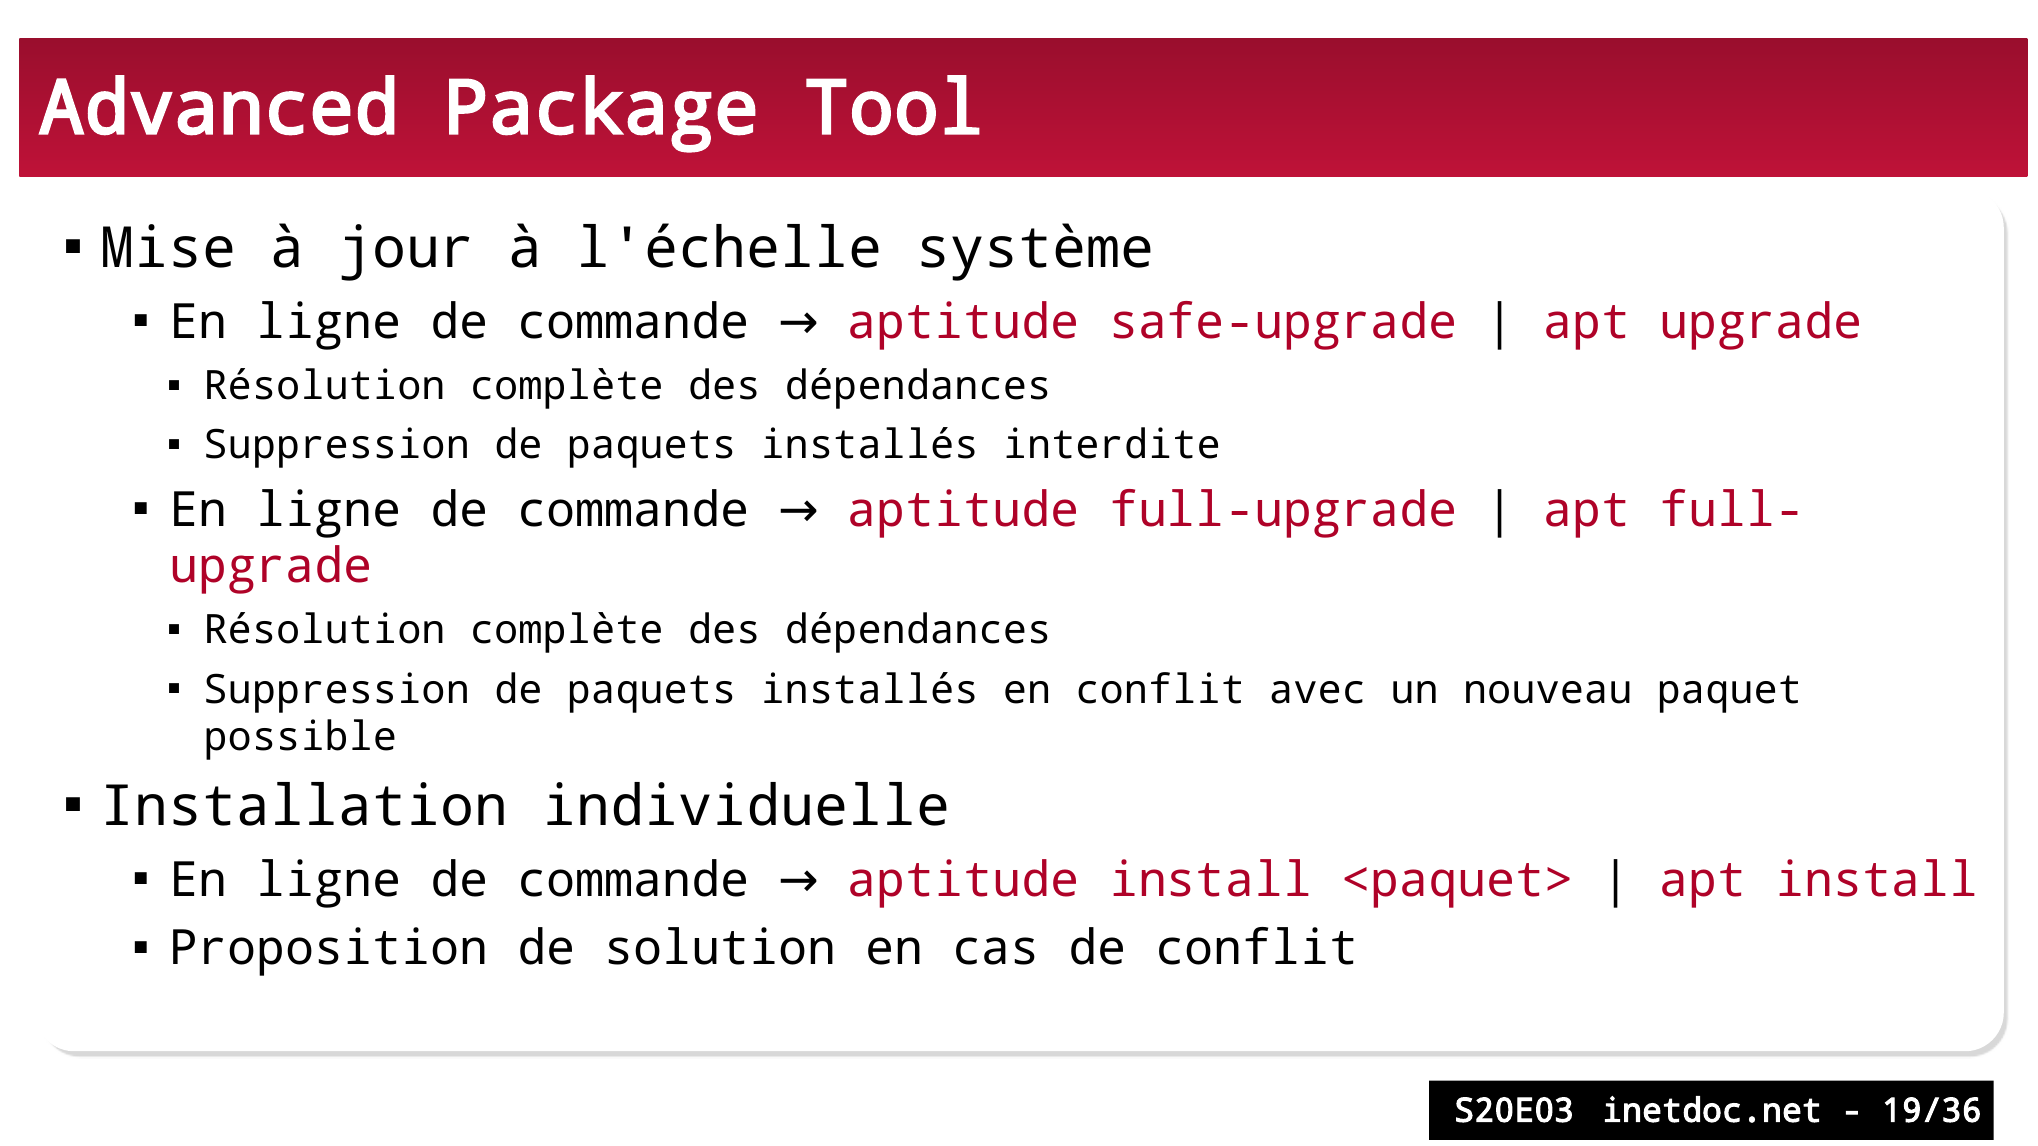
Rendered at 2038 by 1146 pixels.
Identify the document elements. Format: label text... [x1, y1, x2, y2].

text_box S20E03 inetdoc.net - <numéro>/36 [1429, 1080, 1994, 1140]
text_box Advanced Package Tool [19, 38, 2028, 177]
text_box Mise à jour à l'échelle système En ligne de commande → aptitude safe-upgrade | apt upgrade Résolution complète des dépendances Suppression de paquets installés interdite En ligne de commande → aptitude full-upgrade | apt full-upgrade Résolution complète des dépendances Suppression de paquets installés en conflit avec un nouveau paquet possible Installation individuelle En ligne de commande → aptitude install <paquet> | apt install Proposition de solution en cas de conflit [35, 188, 2004, 1052]
